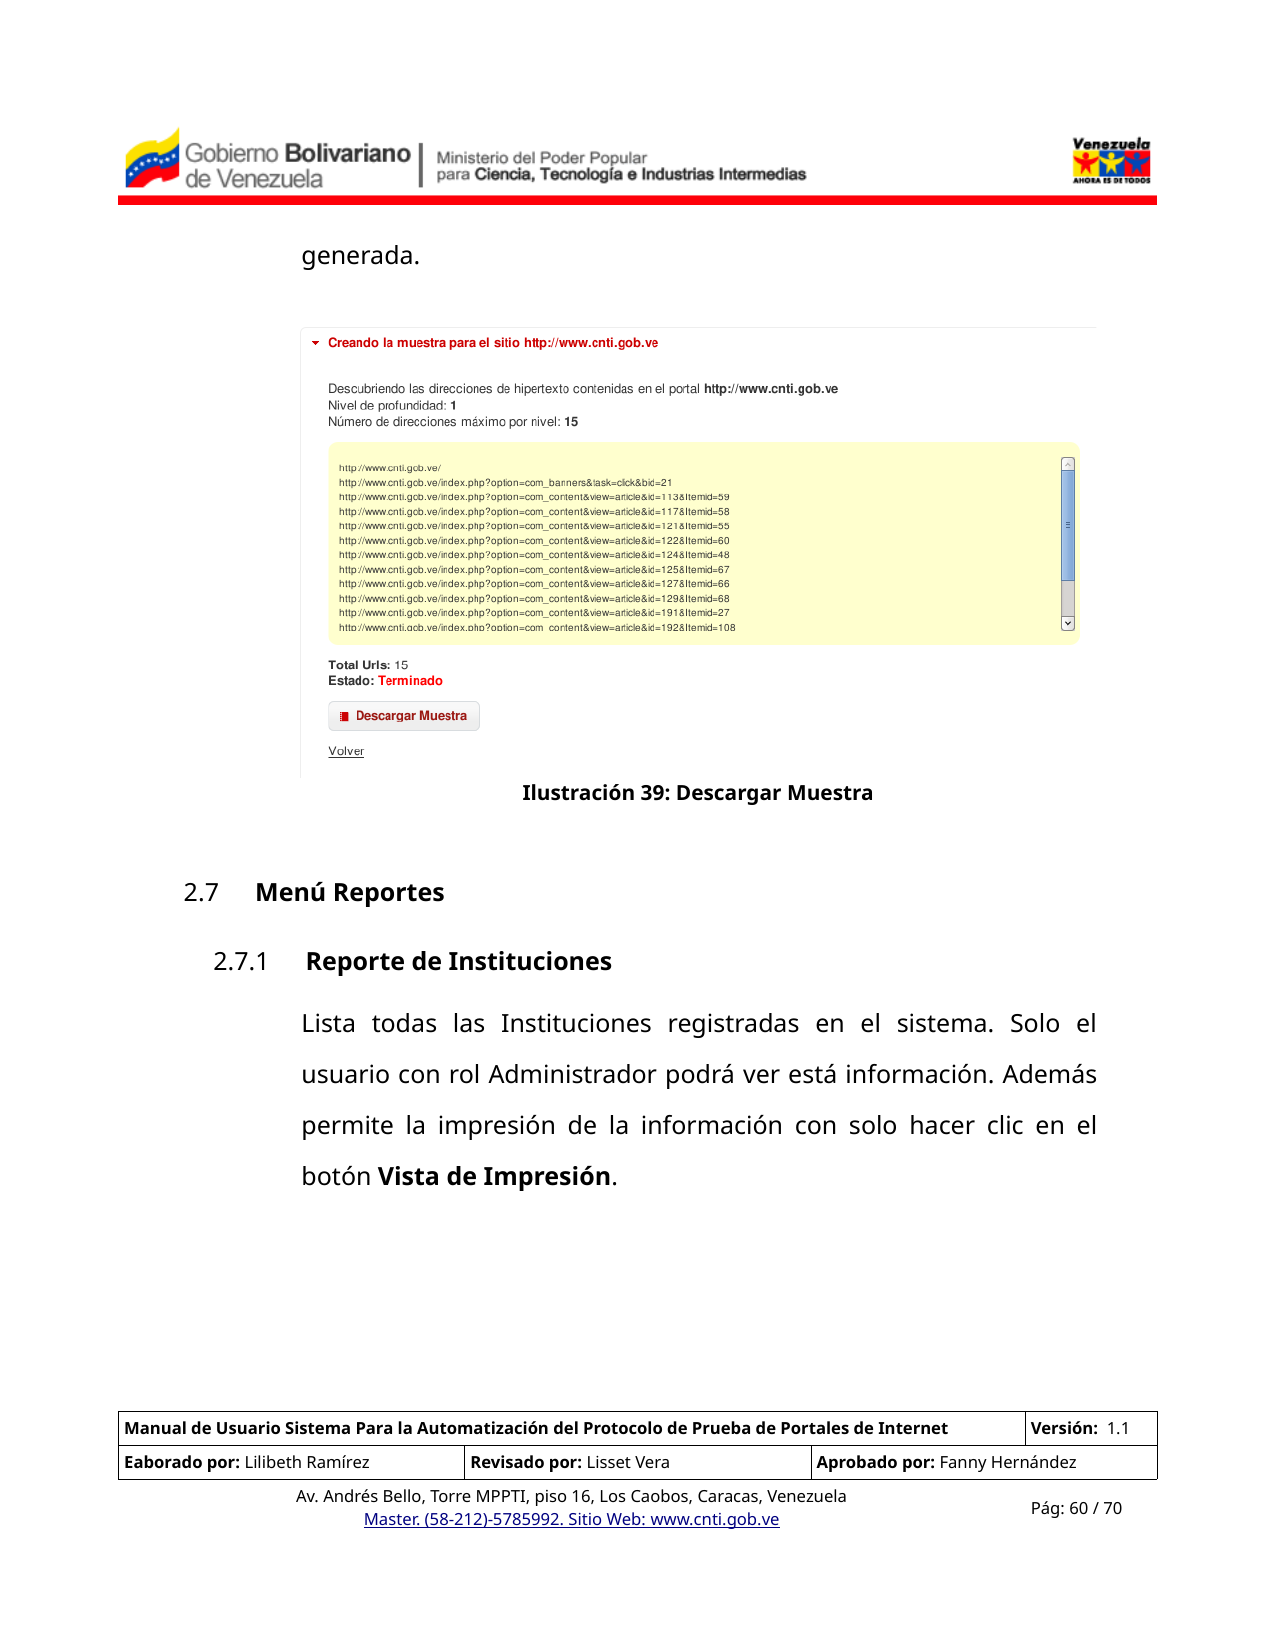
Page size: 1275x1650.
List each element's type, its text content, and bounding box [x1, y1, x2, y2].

text Lista todas las Instituciones registradas en el sistema. Solo el usuario con rol Administrador podrá ver está información. Además permite la impresión de la información con solo hacer clic en el botón Vista de Impresión. [301, 1006, 1098, 1193]
subtitle Menú Reportes [118, 874, 1157, 908]
subtitle Reporte de Instituciones [118, 943, 1157, 977]
text Ilustración 39: Descargar Muestra [299, 778, 1096, 806]
text generada. [301, 238, 1098, 272]
picture [118, 119, 1157, 205]
picture [299, 325, 1097, 778]
